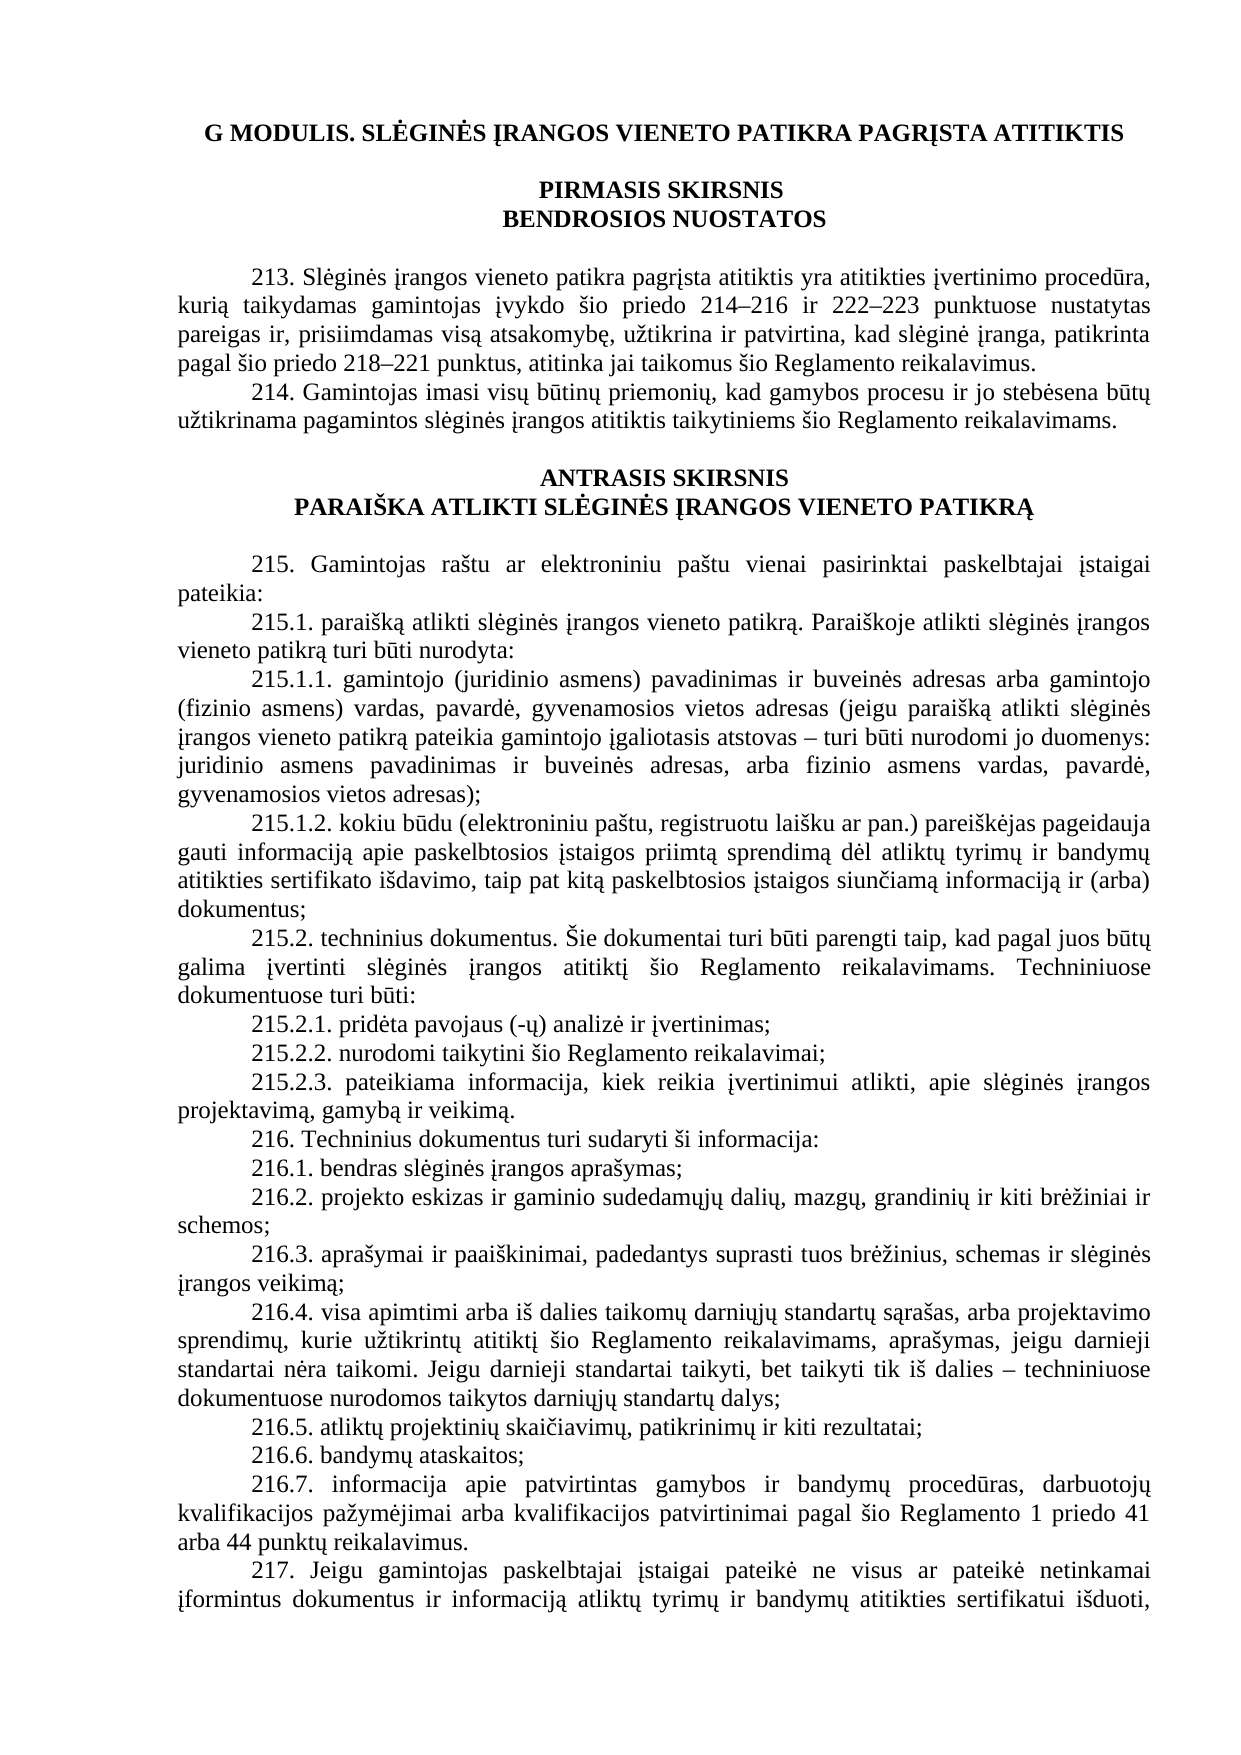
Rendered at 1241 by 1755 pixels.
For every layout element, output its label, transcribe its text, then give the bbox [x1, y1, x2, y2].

text 216.5. atliktų projektinių skaičiavimų, patikrinimų ir kiti rezultatai; [177, 1412, 1152, 1441]
text 215.1.1. gamintojo (juridinio asmens) pavadinimas ir buveinės adresas arba gamintojo (fizinio asmens) vardas, pavardė, gyvenamosios vietos adresas (jeigu paraišką atlikti slėginės įrangos vieneto patikrą pateikia gamintojo įgaliotasis atstovas – turi būti nurodomi jo duomenys: juridinio asmens pavadinimas ir buveinės adresas, arba fizinio asmens vardas, pavardė, gyvenamosios vietos adresas); [177, 664, 1152, 808]
text G MODULIS. SLĖGINĖS ĮRANGOS VIENETO PATIKRA PAGRĮSTA ATITIKTIS [177, 118, 1152, 147]
text 214. Gamintojas imasi visų būtinų priemonių, kad gamybos procesu ir jo stebėsena būtų užtikrinama pagamintos slėginės įrangos atitiktis taikytiniems šio Reglamento reikalavimams. [177, 377, 1152, 434]
text 213. Slėginės įrangos vieneto patikra pagrįsta atitiktis yra atitikties įvertinimo procedūra, kurią taikydamas gamintojas įvykdo šio priedo 214–216 ir 222–223 punktuose nustatytas pareigas ir, prisiimdamas visą atsakomybę, užtikrina ir patvirtina, kad slėginė įranga, patikrinta pagal šio priedo 218–221 punktus, atitinka jai taikomus šio Reglamento reikalavimus. [177, 262, 1152, 377]
text 217. Jeigu gamintojas paskelbtajai įstaigai pateikė ne visus ar pateikė netinkamai įformintus dokumentus ir informaciją atliktų tyrimų ir bandymų atitikties sertifikatui išduoti, [177, 1556, 1152, 1613]
text 215.1. paraišką atlikti slėginės įrangos vieneto patikrą. Paraiškoje atlikti slėginės įrangos vieneto patikrą turi būti nurodyta: [177, 607, 1152, 664]
text 216.3. aprašymai ir paaiškinimai, padedantys suprasti tuos brėžinius, schemas ir slėginės įrangos veikimą; [177, 1239, 1152, 1297]
text 216.2. projekto eskizas ir gaminio sudedamųjų dalių, mazgų, grandinių ir kiti brėžiniai ir schemos; [177, 1182, 1152, 1239]
text ANTRASIS SKIRSNIS [177, 463, 1152, 492]
text 215.2. techninius dokumentus. Šie dokumentai turi būti parengti taip, kad pagal juos būtų galima įvertinti slėginės įrangos atitiktį šio Reglamento reikalavimams. Techniniuose dokumentuose turi būti: [177, 923, 1152, 1009]
text 215.1.2. kokiu būdu (elektroniniu paštu, registruotu laišku ar pan.) pareiškėjas pageidauja gauti informaciją apie paskelbtosios įstaigos priimtą sprendimą dėl atliktų tyrimų ir bandymų atitikties sertifikato išdavimo, taip pat kitą paskelbtosios įstaigos siunčiamą informaciją ir (arba) dokumentus; [177, 808, 1152, 923]
text 216.7. informacija apie patvirtintas gamybos ir bandymų procedūras, darbuotojų kvalifikacijos pažymėjimai arba kvalifikacijos patvirtinimai pagal šio Reglamento 1 priedo 41 arba 44 punktų reikalavimus. [177, 1469, 1152, 1556]
text 216.6. bandymų ataskaitos; [177, 1441, 1152, 1469]
text PARAIŠKA ATLIKTI SLĖGINĖS ĮRANGOS VIENETO PATIKRĄ [177, 492, 1152, 521]
text 216.1. bendras slėginės įrangos aprašymas; [177, 1153, 1152, 1182]
text 216.4. visa apimtimi arba iš dalies taikomų darniųjų standartų sąrašas, arba projektavimo sprendimų, kurie užtikrintų atitiktį šio Reglamento reikalavimams, aprašymas, jeigu darnieji standartai nėra taikomi. Jeigu darnieji standartai taikyti, bet taikyti tik iš dalies – techniniuose dokumentuose nurodomos taikytos darniųjų standartų dalys; [177, 1297, 1152, 1412]
text BENDROSIOS NUOSTATOS [177, 204, 1152, 233]
text 216. Techninius dokumentus turi sudaryti ši informacija: [177, 1124, 1152, 1153]
text PIRMASIS SKIRSNIS [177, 176, 1152, 204]
text 215.2.2. nurodomi taikytini šio Reglamento reikalavimai; [177, 1038, 1152, 1067]
text 215.2.1. pridėta pavojaus (-ų) analizė ir įvertinimas; [177, 1009, 1152, 1038]
text 215. Gamintojas raštu ar elektroniniu paštu vienai pasirinktai paskelbtajai įstaigai pateikia: [177, 549, 1152, 607]
text 215.2.3. pateikiama informacija, kiek reikia įvertinimui atlikti, apie slėginės įrangos projektavimą, gamybą ir veikimą. [177, 1067, 1152, 1124]
